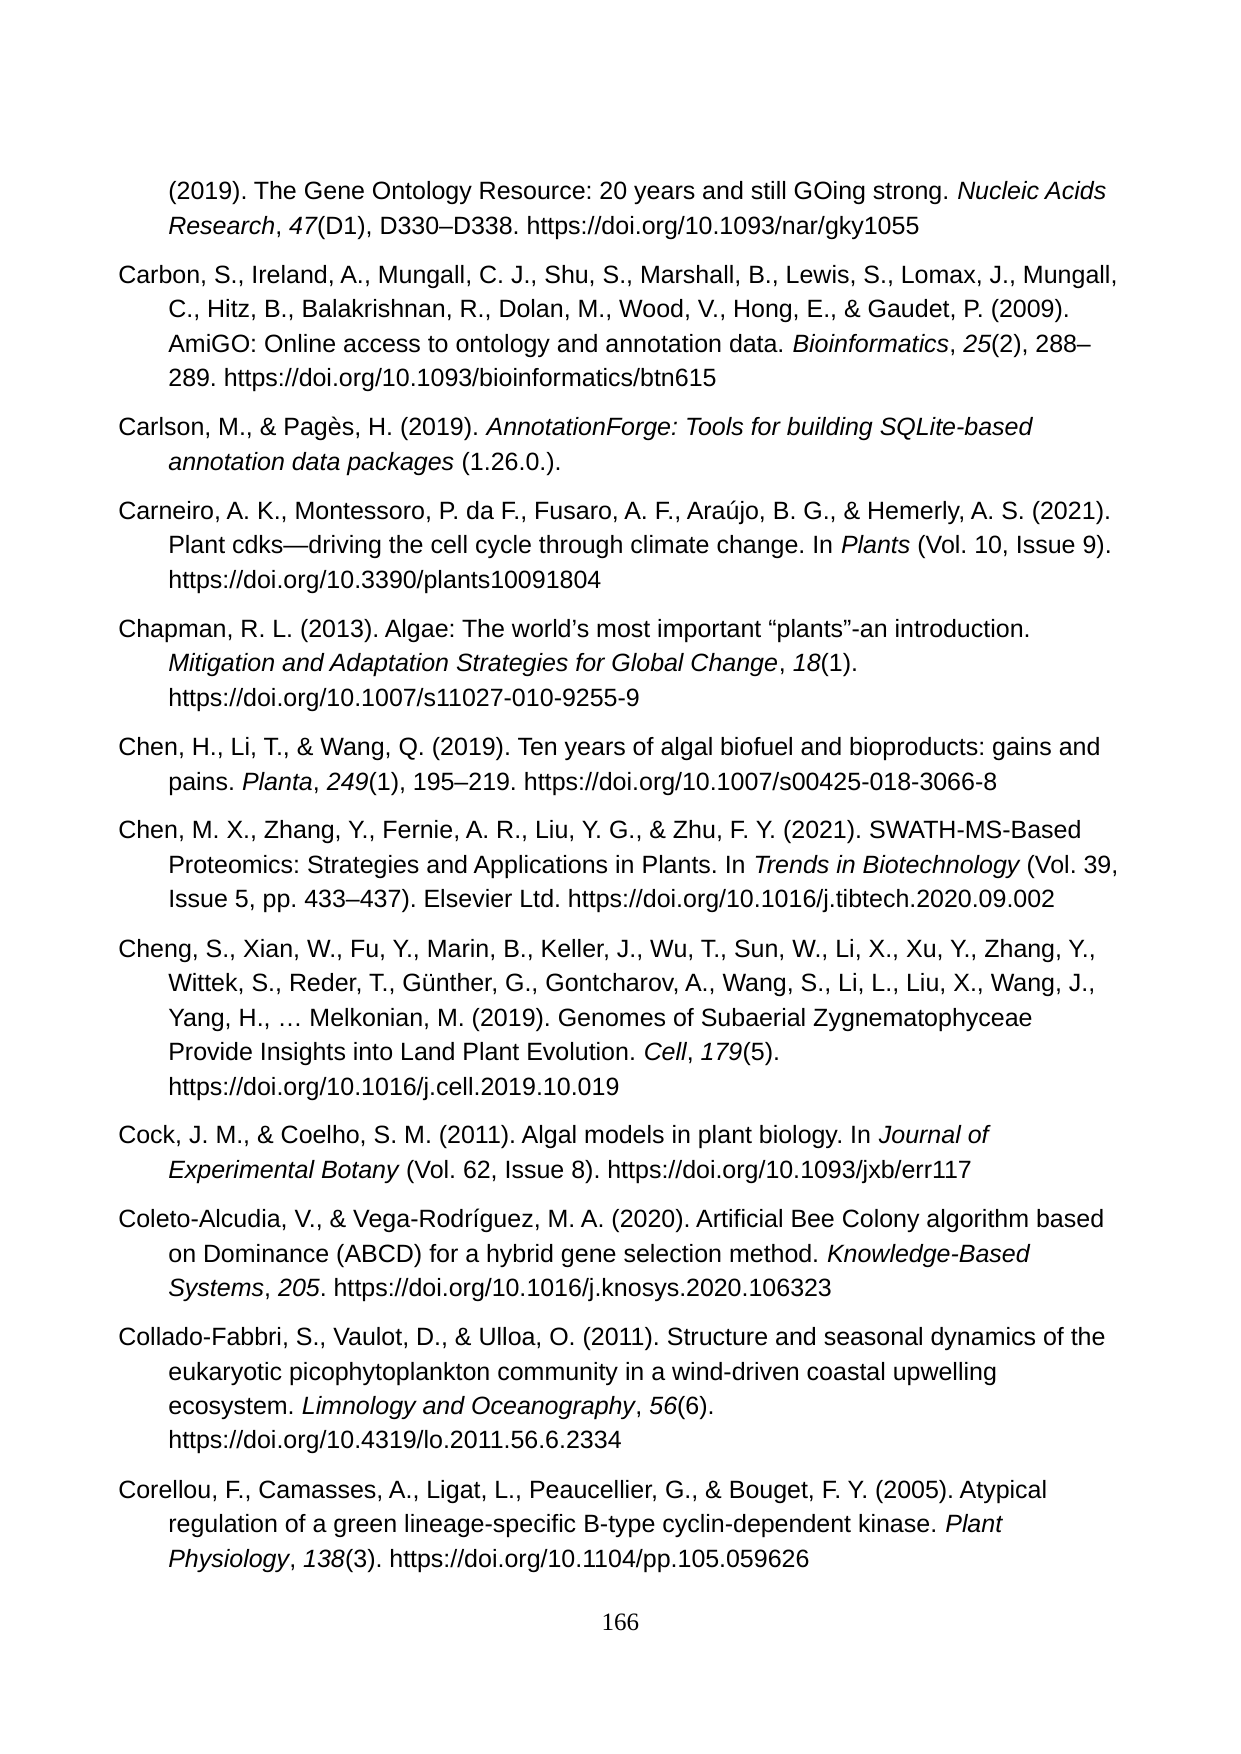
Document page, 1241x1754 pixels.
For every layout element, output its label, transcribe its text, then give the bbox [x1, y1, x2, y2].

text Coleto-Alcudia, V., & Vega-Rodríguez, M. A. (2020). Artificial Bee Colony algorithm based on Dominance (ABCD) for a hybrid gene selection method. Knowledge-Based Systems, 205. https://doi.org/10.1016/j.knosys.2020.106323 [118, 1204, 1122, 1302]
text Chapman, R. L. (2013). Algae: The world’s most important “plants”-an introduction. Mitigation and Adaptation Strategies for Global Change, 18(1). https://doi.org/10.1007/s11027-010-9255-9 [118, 614, 1122, 712]
text (2019). The Gene Ontology Resource: 20 years and still GOing strong. Nucleic Acids Research, 47(D1), D330–D338. https://doi.org/10.1093/nar/gky1055 [118, 176, 1122, 239]
text Chen, M. X., Zhang, Y., Fernie, A. R., Liu, Y. G., & Zhu, F. Y. (2021). SWATH-MS-Based Proteomics: Strategies and Applications in Plants. In Trends in Biotechnology (Vol. 39, Issue 5, pp. 433–437). Elsevier Ltd. https://doi.org/10.1016/j.tibtech.2020.09.002 [118, 816, 1122, 913]
text Collado-Fabbri, S., Vaulot, D., & Ulloa, O. (2011). Structure and seasonal dynamics of the eukaryotic picophytoplankton community in a wind-driven coastal upwelling ecosystem. Limnology and Oceanography, 56(6). https://doi.org/10.4319/lo.2011.56.6.2334 [118, 1322, 1122, 1454]
text Carbon, S., Ireland, A., Mungall, C. J., Shu, S., Marshall, B., Lewis, S., Lomax, J., Mungall, C., Hitz, B., Balakrishnan, R., Dolan, M., Wood, V., Hong, E., & Gaudet, P. (2009). AmiGO: Online access to ontology and annotation data. Bioinformatics, 25(2), 288–289. https://doi.org/10.1093/bioinformatics/btn615 [118, 260, 1122, 392]
text Corellou, F., Camasses, A., Ligat, L., Peaucellier, G., & Bouget, F. Y. (2005). Atypical regulation of a green lineage-specific B-type cyclin-dependent kinase. Plant Physiology, 138(3). https://doi.org/10.1104/pp.105.059626 [118, 1474, 1122, 1572]
text Cock, J. M., & Coelho, S. M. (2011). Algal models in plant biology. In Journal of Experimental Botany (Vol. 62, Issue 8). https://doi.org/10.1093/jxb/err117 [118, 1121, 1122, 1184]
text Carneiro, A. K., Montessoro, P. da F., Fusaro, A. F., Araújo, B. G., & Hemerly, A. S. (2021). Plant cdks—driving the cell cycle through climate change. In Plants (Vol. 10, Issue 9). https://doi.org/10.3390/plants10091804 [118, 496, 1122, 594]
text Cheng, S., Xian, W., Fu, Y., Marin, B., Keller, J., Wu, T., Sun, W., Li, X., Xu, Y., Zhang, Y., Wittek, S., Reder, T., Günther, G., Gontcharov, A., Wang, S., Li, L., Liu, X., Wang, J., Yang, H., … Melkonian, M. (2019). Genomes of Subaerial Zygnematophyceae Provide Insights into Land Plant Evolution. Cell, 179(5). https://doi.org/10.1016/j.cell.2019.10.019 [118, 933, 1122, 1100]
text Carlson, M., & Pagès, H. (2019). AnnotationForge: Tools for building SQLite-based annotation data packages (1.26.0.). [118, 412, 1122, 476]
text Chen, H., Li, T., & Wang, Q. (2019). Ten years of algal biofuel and bioproducts: gains and pains. Planta, 249(1), 195–219. https://doi.org/10.1007/s00425-018-3066-8 [118, 732, 1122, 795]
